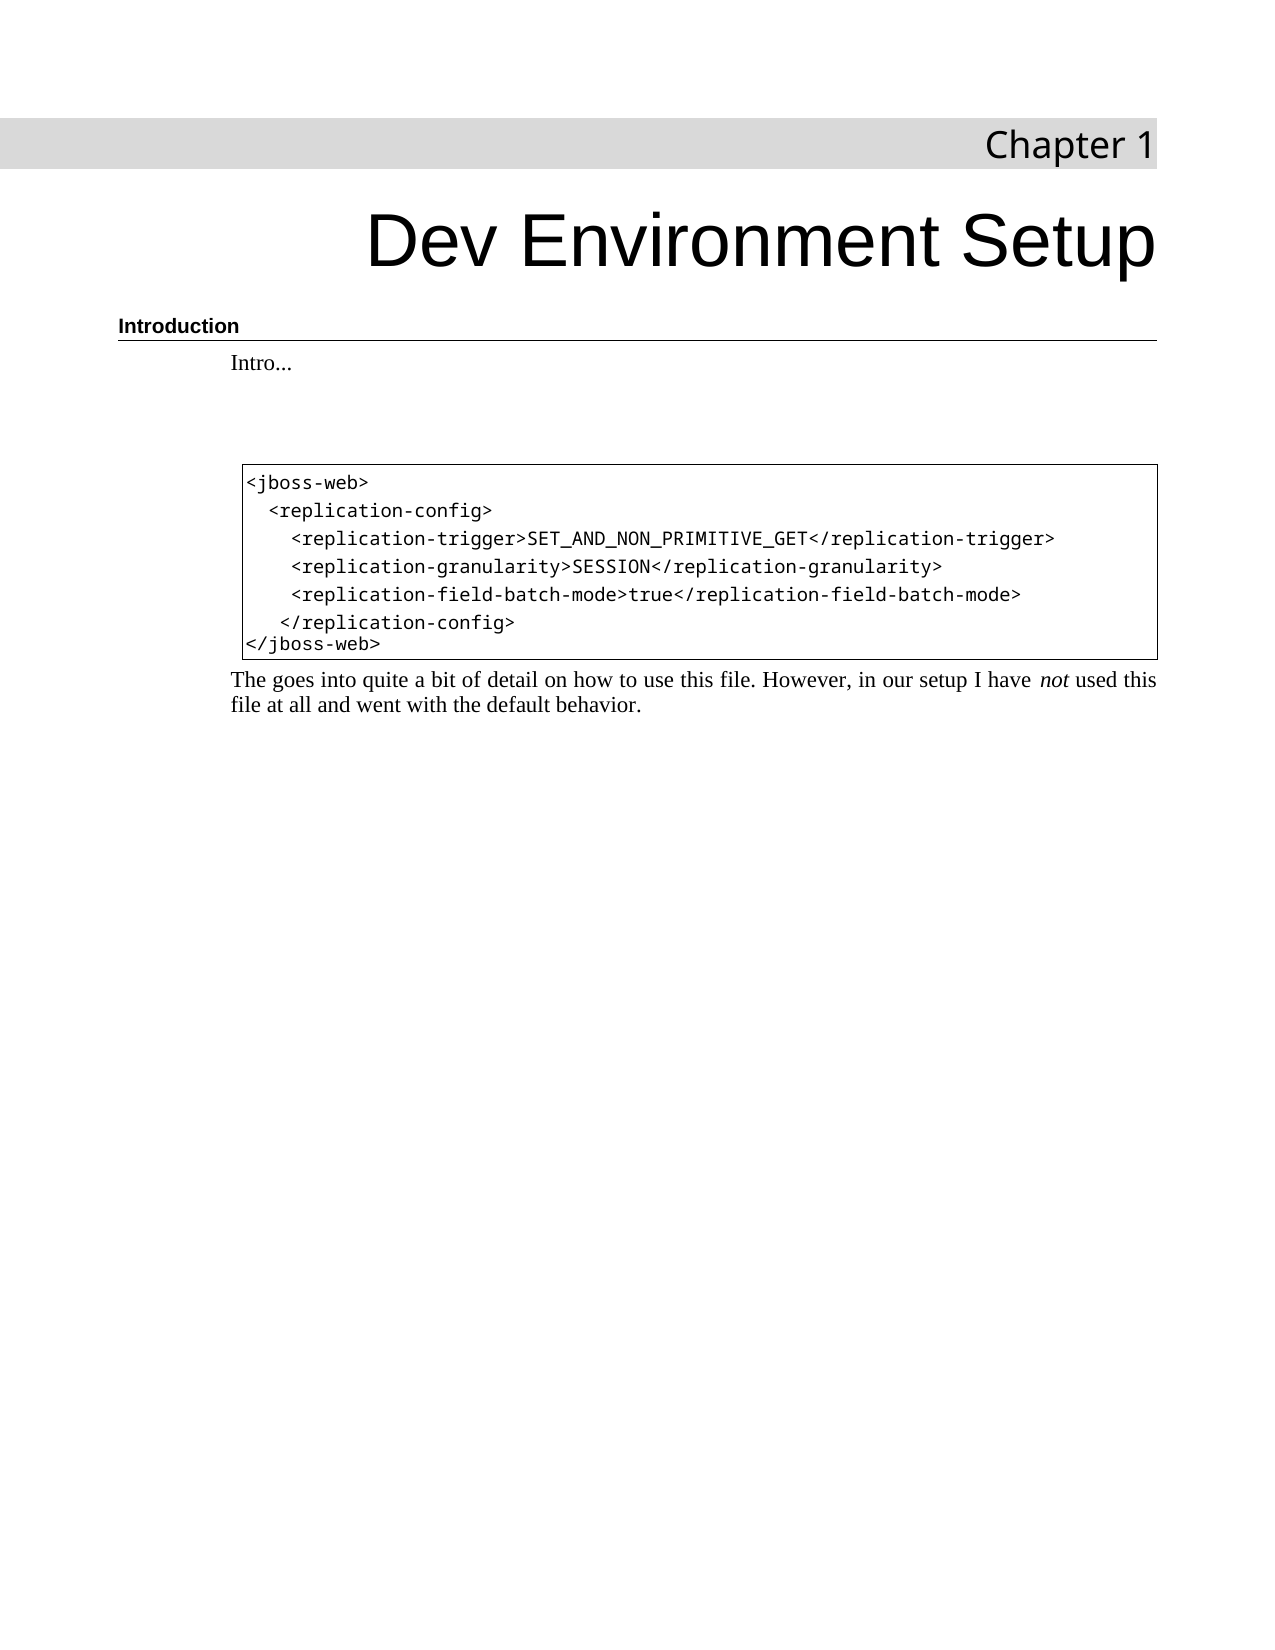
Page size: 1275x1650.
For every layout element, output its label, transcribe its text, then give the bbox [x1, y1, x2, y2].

text <replication-granularity>SESSION</replication-granularity> [243, 548, 1157, 576]
text <replication-config> [243, 492, 1157, 520]
text <replication-field-batch-mode>true</replication-field-batch-mode> [243, 576, 1157, 604]
text The goes into quite a bit of detail on how to use this file. However, in our setup I have not used this file at all and went with the default behavior. [230, 667, 1157, 718]
text </jboss-web> [243, 632, 1157, 659]
text Intro... [230, 350, 1157, 376]
title Dev Environment Setup [233, 198, 1157, 282]
subtitle Introduction [118, 314, 1157, 340]
text <jboss-web> [243, 465, 1157, 492]
text <replication-trigger>SET_AND_NON_PRIMITIVE_GET</replication-trigger> [243, 520, 1157, 548]
text </replication-config> [243, 604, 1157, 632]
